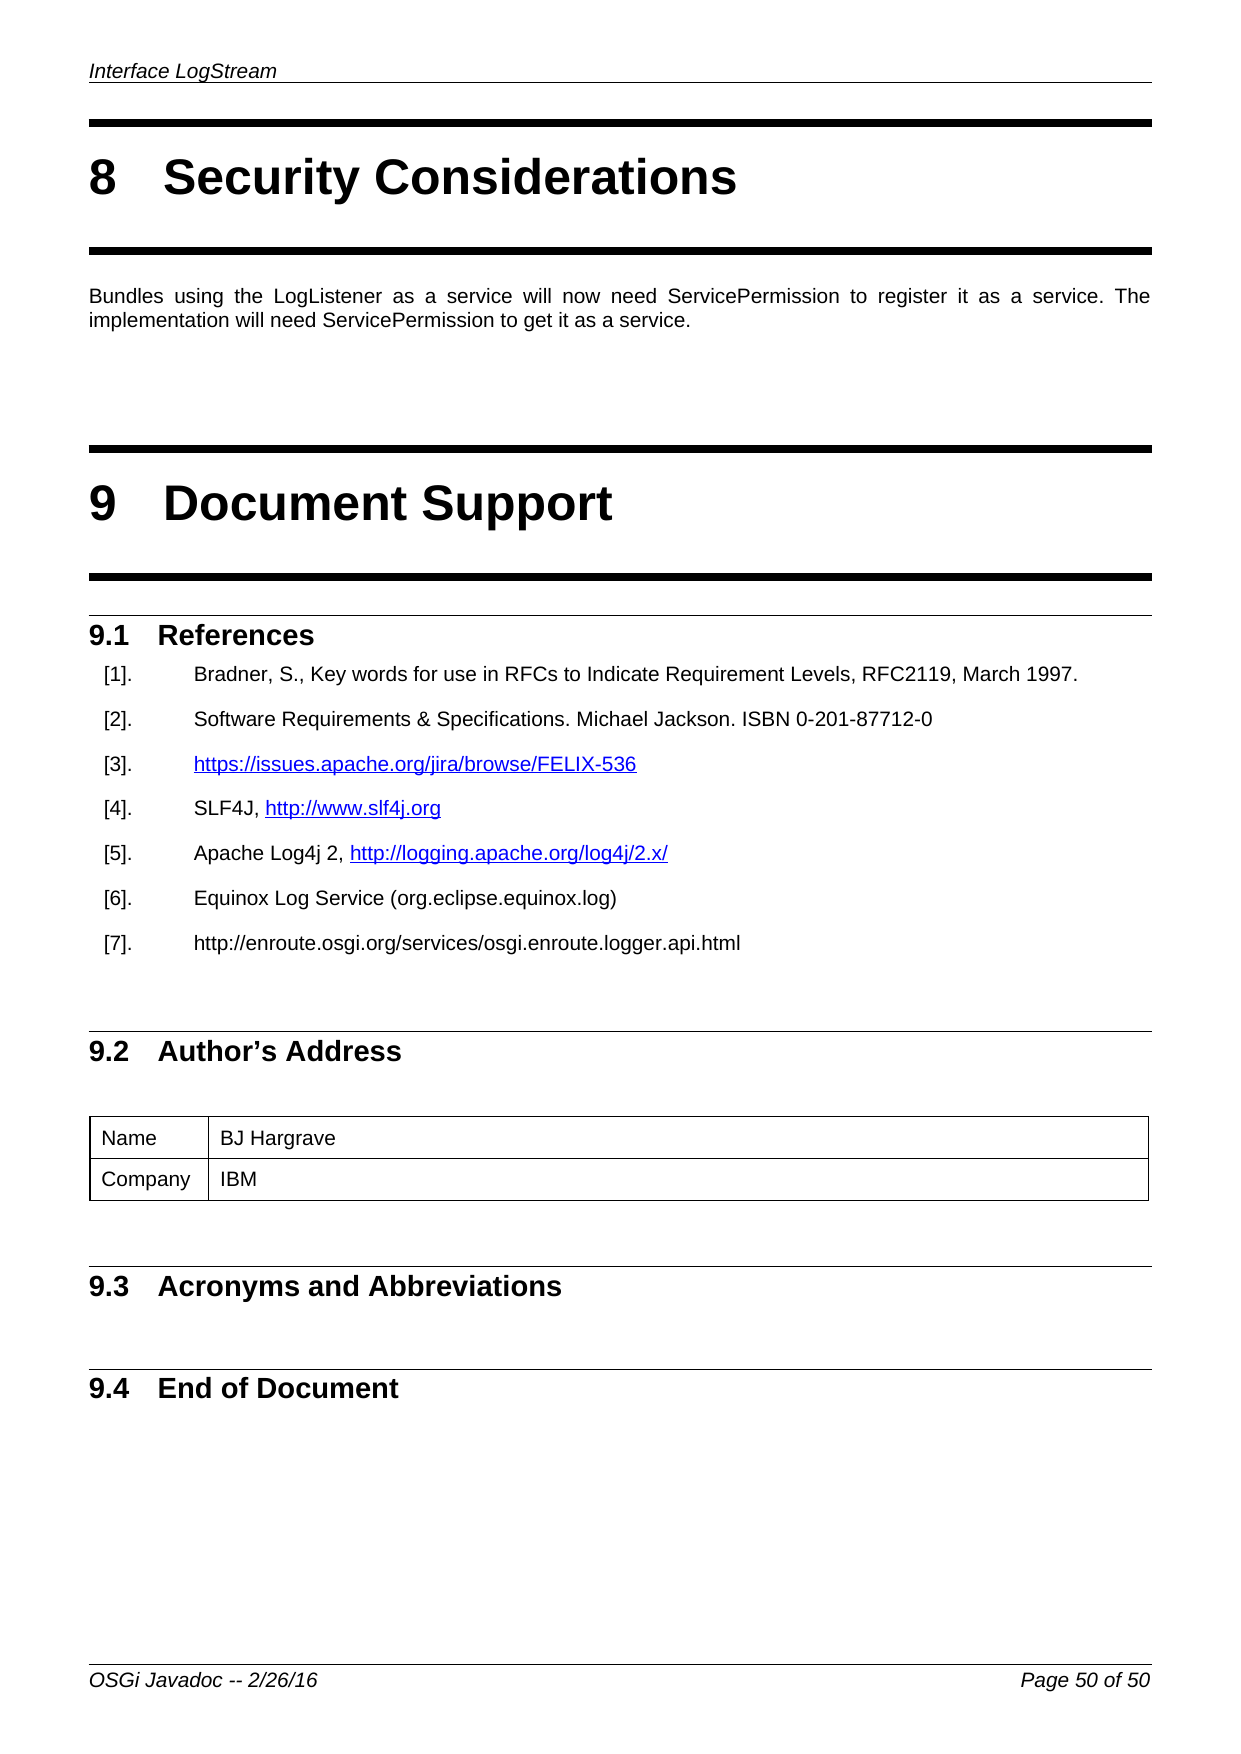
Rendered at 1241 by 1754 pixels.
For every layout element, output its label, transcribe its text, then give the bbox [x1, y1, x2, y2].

list Apache Log4j 2, http://logging.apache.org/log4j/2.x/ [103, 841, 1152, 865]
subtitle Document Support [88, 446, 1152, 581]
list https://issues.apache.org/jira/browse/FELIX-536 [103, 751, 1152, 775]
subtitle Security Considerations [88, 120, 1152, 255]
subtitle Author’s Address [88, 1032, 1152, 1067]
text Bundles using the LogListener as a service will now need ServicePermission to register it as a service. The implementation will need ServicePermission to get it as a service. [88, 284, 1152, 332]
table_cell Company [91, 1159, 208, 1199]
list Software Requirements & Specifications. Michael Jackson. ISBN 0-201-87712-0 [103, 707, 1152, 731]
list Equinox Log Service (org.eclipse.equinox.log) [103, 886, 1152, 910]
list SLF4J, http://www.slf4j.org [103, 796, 1152, 820]
table_header Name [91, 1117, 208, 1158]
subtitle References [88, 616, 1152, 651]
table_cell IBM [209, 1159, 1148, 1199]
list Bradner, S., Key words for use in RFCs to Indicate Requirement Levels, RFC2119, March 1997. [103, 662, 1152, 686]
list http://enroute.osgi.org/services/osgi.enroute.logger.api.html [103, 931, 1152, 954]
subtitle End of Document [88, 1370, 1152, 1405]
table_header BJ Hargrave [209, 1117, 1148, 1158]
subtitle Acronyms and Abbreviations [88, 1267, 1152, 1303]
